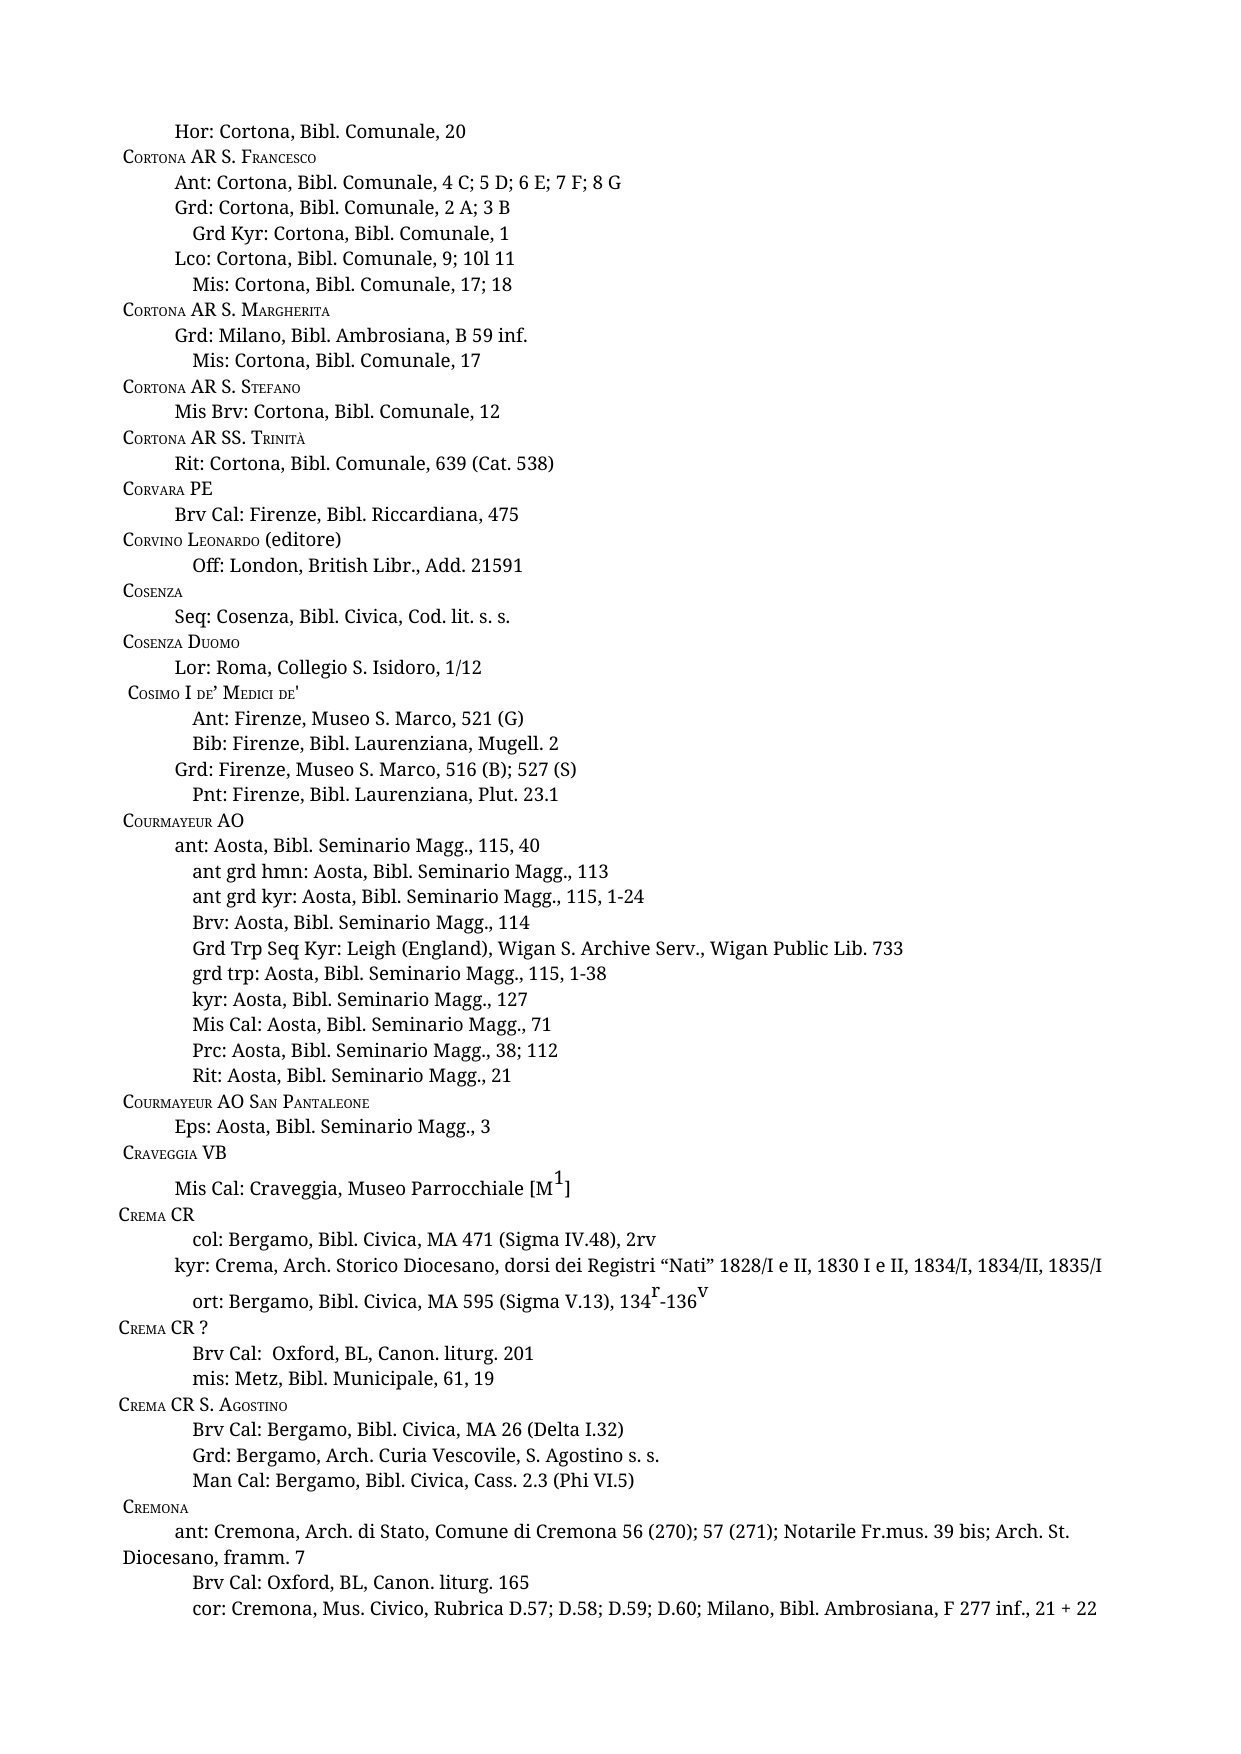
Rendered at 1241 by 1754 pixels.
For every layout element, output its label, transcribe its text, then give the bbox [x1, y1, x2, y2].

text Craveggia VB [122, 1139, 1122, 1164]
text Courmayeur AO San Pantaleone [122, 1088, 1122, 1113]
text Hor: Cortona, Bibl. Comunale, 20 [122, 118, 1122, 144]
text col: Bergamo, Bibl. Civica, MA 471 (Sigma IV.48), 2rv [118, 1227, 1122, 1252]
text Mis Cal: Aosta, Bibl. Seminario Magg., 71 [118, 1011, 1122, 1037]
text Bib: Firenze, Bibl. Laurenziana, Mugell. 2 [118, 731, 1122, 756]
text Grd: Firenze, Museo S. Marco, 516 (B); 527 (S) [122, 756, 1122, 782]
text Brv Cal: Oxford, BL, Canon. liturg. 165 [118, 1569, 1122, 1595]
text Lor: Roma, Collegio S. Isidoro, 1/12 [122, 654, 1122, 679]
text Crema CR [118, 1201, 1122, 1227]
text Grd: Milano, Bibl. Ambrosiana, B 59 inf. [122, 322, 1122, 348]
text Brv Cal: Oxford, BL, Canon. liturg. 201 [118, 1340, 1122, 1365]
text Prc: Aosta, Bibl. Seminario Magg., 38; 112 [118, 1037, 1122, 1062]
text Mis: Cortona, Bibl. Comunale, 17; 18 [118, 271, 1122, 297]
text Ant: Cortona, Bibl. Comunale, 4 C; 5 D; 6 E; 7 F; 8 G [122, 169, 1122, 195]
text Seq: Cosenza, Bibl. Civica, Cod. lit. s. s. [122, 603, 1122, 628]
text mis: Metz, Bibl. Municipale, 61, 19 [118, 1365, 1122, 1391]
text Grd Trp Seq Kyr: Leigh (England), Wigan S. Archive Serv., Wigan Public Lib. 733 [118, 935, 1122, 960]
text Brv Cal: Bergamo, Bibl. Civica, MA 26 (Delta I.32) [118, 1416, 1122, 1442]
text ant: Cremona, Arch. di Stato, Comune di Cremona 56 (270); 57 (271); Notarile Fr.mus. 39 bis; Arch. St. Diocesano, framm. 7 [122, 1518, 1122, 1569]
text Courmayeur AO [122, 807, 1122, 833]
text grd trp: Aosta, Bibl. Seminario Magg., 115, 1-38 [118, 960, 1122, 986]
text Rit: Cortona, Bibl. Comunale, 639 (Cat. 538) [122, 450, 1122, 475]
text Corvino Leonardo (editore) [122, 526, 1122, 552]
text Mis Brv: Cortona, Bibl. Comunale, 12 [122, 399, 1122, 424]
text Lco: Cortona, Bibl. Comunale, 9; 10l 11 [122, 246, 1122, 271]
text Crema CR S. Agostino [118, 1391, 1122, 1416]
text Cosenza [122, 577, 1122, 603]
text Pnt: Firenze, Bibl. Laurenziana, Plut. 23.1 [118, 782, 1122, 807]
text Man Cal: Bergamo, Bibl. Civica, Cass. 2.3 (Phi VI.5) [118, 1467, 1122, 1493]
text Cosimo I de’ Medici de' [122, 679, 1122, 705]
text Brv Cal: Firenze, Bibl. Riccardiana, 475 [122, 501, 1122, 526]
text Cortona AR S. Francesco [122, 144, 1122, 169]
text Grd: Cortona, Bibl. Comunale, 2 A; 3 B [122, 195, 1122, 220]
text Grd: Bergamo, Arch. Curia Vescovile, S. Agostino s. s. [118, 1442, 1122, 1467]
text Cosenza Duomo [122, 628, 1122, 654]
text kyr: Crema, Arch. Storico Diocesano, dorsi dei Registri “Nati” 1828/I e II, 1830 I e II, 1834/I, 1834/II, 1835/I [122, 1252, 1122, 1278]
text Mis Cal: Craveggia, Museo Parrocchiale [M1] [122, 1164, 1122, 1201]
text Cortona AR S. Margherita [122, 297, 1122, 322]
text Corvara PE [122, 475, 1122, 501]
text Cortona AR SS. Trinità [122, 424, 1122, 450]
text cor: Cremona, Mus. Civico, Rubrica D.57; D.58; D.59; D.60; Milano, Bibl. Ambrosiana, F 277 inf., 21 + 22 [118, 1595, 1122, 1621]
text Off: London, British Libr., Add. 21591 [118, 552, 1122, 577]
text Cremona [122, 1493, 1122, 1518]
text ant grd kyr: Aosta, Bibl. Seminario Magg., 115, 1-24 [118, 884, 1122, 909]
text Grd Kyr: Cortona, Bibl. Comunale, 1 [118, 220, 1122, 246]
text kyr: Aosta, Bibl. Seminario Magg., 127 [118, 986, 1122, 1011]
text Cortona AR S. Stefano [122, 373, 1122, 399]
text ort: Bergamo, Bibl. Civica, MA 595 (Sigma V.13), 134r-136v [118, 1278, 1122, 1314]
text ant grd hmn: Aosta, Bibl. Seminario Magg., 113 [118, 858, 1122, 884]
text Crema CR ? [118, 1314, 1122, 1340]
text Brv: Aosta, Bibl. Seminario Magg., 114 [118, 909, 1122, 935]
text Mis: Cortona, Bibl. Comunale, 17 [118, 348, 1122, 373]
text ant: Aosta, Bibl. Seminario Magg., 115, 40 [122, 833, 1122, 858]
text Eps: Aosta, Bibl. Seminario Magg., 3 [122, 1113, 1122, 1139]
text Rit: Aosta, Bibl. Seminario Magg., 21 [118, 1062, 1122, 1088]
text Ant: Firenze, Museo S. Marco, 521 (G) [118, 705, 1122, 731]
